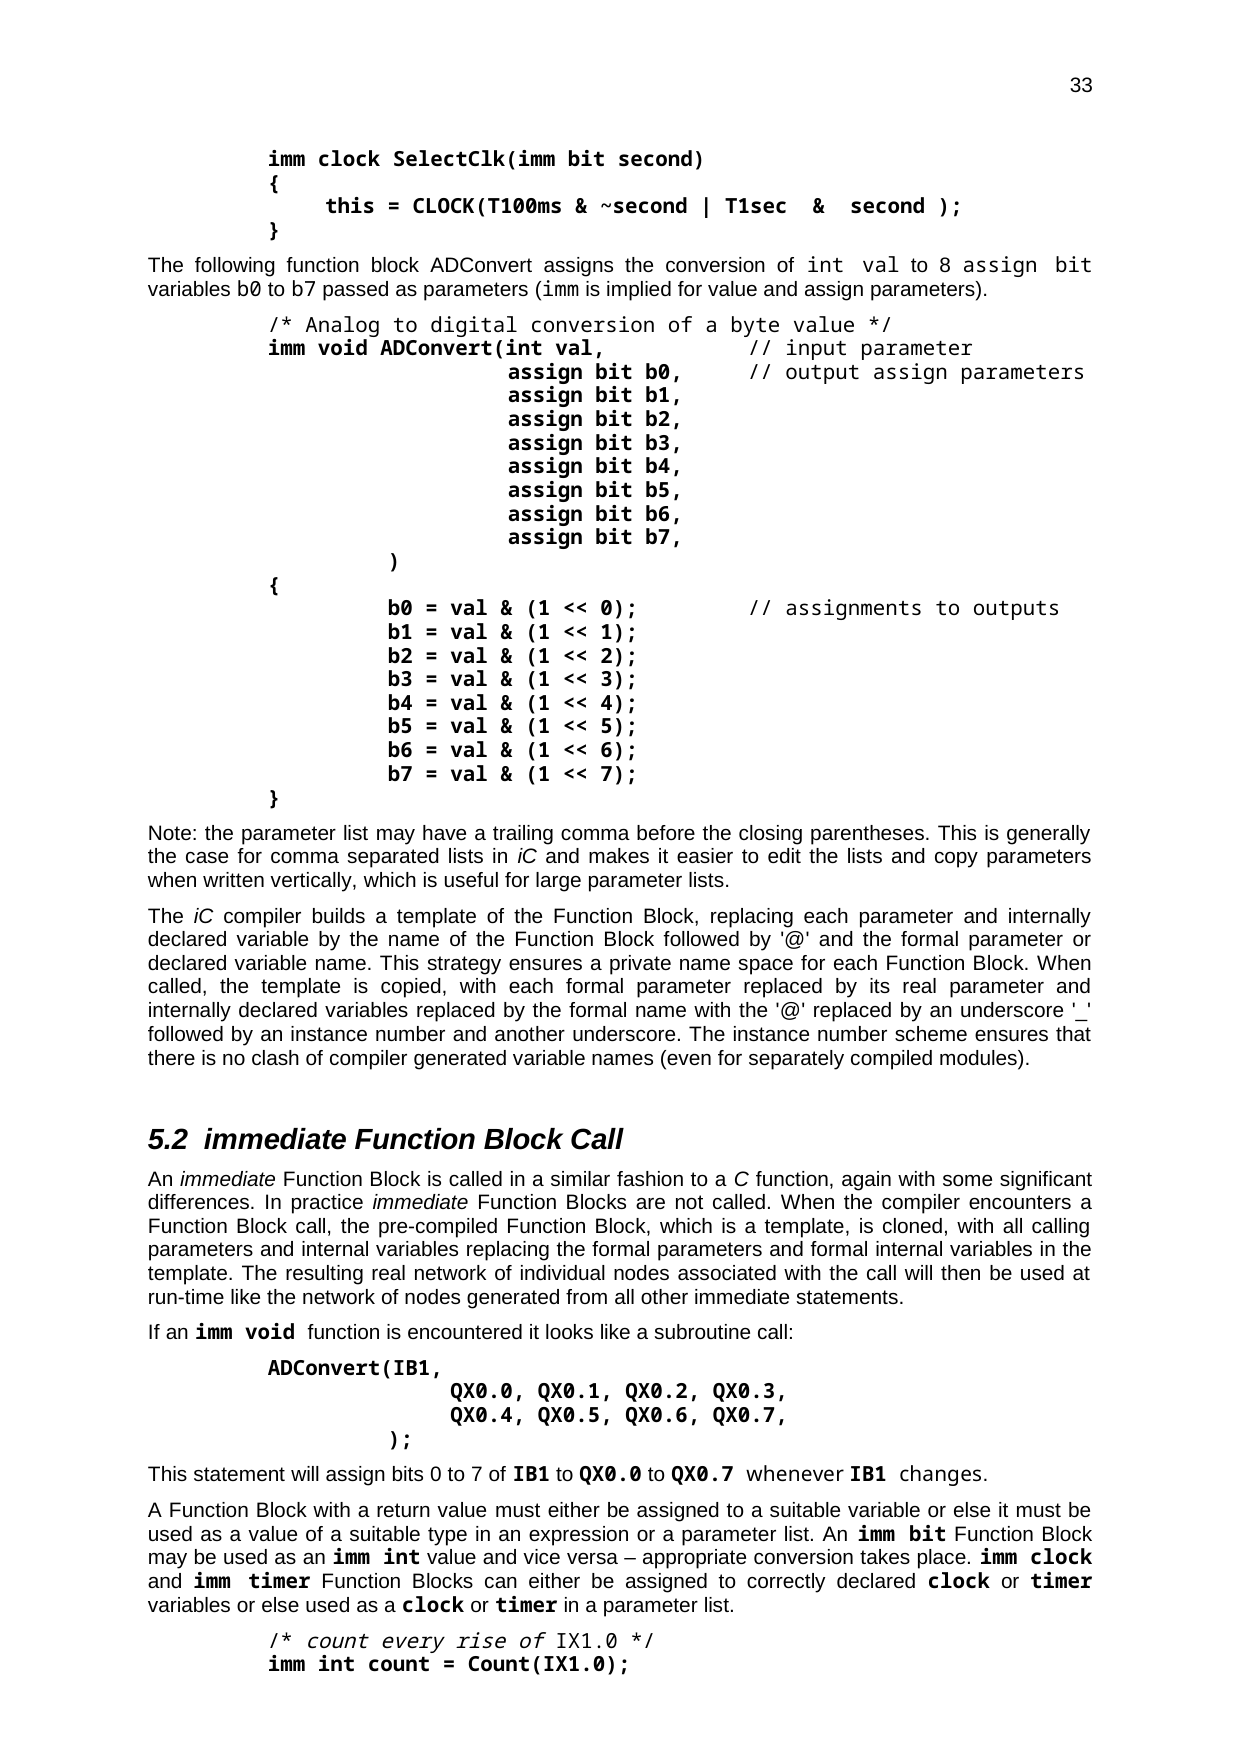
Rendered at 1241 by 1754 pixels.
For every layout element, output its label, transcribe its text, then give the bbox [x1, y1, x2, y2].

text If an imm void function is encountered it looks like a subroutine call: [148, 1321, 1092, 1344]
text ADConvert(IB1, QX0.0, QX0.1, QX0.2, QX0.3, QX0.4, QX0.5, QX0.6, QX0.7, ); [268, 1356, 1092, 1451]
text This statement will assign bits 0 to 7 of IB1 to QX0.0 to QX0.7 whenever IB1 changes. [148, 1462, 1092, 1486]
text The following function block ADConvert assigns the conversion of int val to 8 assign bit variables b0 to b7 passed as parameters (imm is implied for value and assign parameters). [148, 254, 1092, 301]
subtitle immediate Function Block Call [148, 1123, 1092, 1155]
text The iC compiler builds a template of the Function Block, replacing each parameter and internally declared variable by the name of the Function Block followed by '@' and the formal parameter or declared variable name. This strategy ensures a private name space for each Function Block. When called, the template is copied, with each formal parameter replaced by its real parameter and internally declared variables replaced by the formal name with the '@' replaced by an underscore '_' followed by an instance number and another underscore. The instance number scheme ensures that there is no clash of compiler generated variable names (even for separately compiled modules). [148, 904, 1092, 1070]
text A Function Block with a return value must either be assigned to a suitable variable or else it must be used as a value of a suitable type in an expression or a parameter list. An imm bit Function Block may be used as an imm int value and vice versa – appropriate conversion takes place. imm clock and imm timer Function Blocks can either be assigned to correctly declared clock or timer variables or else used as a clock or timer in a parameter list. [148, 1499, 1092, 1617]
text An immediate Function Block is called in a similar fashion to a C function, again with some significant differences. In practice immediate Function Blocks are not called. When the compiler encounters a Function Block call, the pre-compiled Function Block, which is a template, is cloned, with all calling parameters and internal variables replacing the formal parameters and formal internal variables in the template. The resulting real network of individual nodes associated with the call will then be used at run-time like the network of nodes generated from all other immediate statements. [148, 1167, 1092, 1309]
text /* count every rise of IX1.0 */ imm int count = Count(IX1.0); [268, 1629, 1092, 1677]
text imm clock SelectClk(imm bit second) { this = CLOCK(T100ms & ~second | T1sec & second ); } [268, 148, 1092, 242]
text /* Analog to digital conversion of a byte value */ imm void ADConvert(int val, // input parameter assign bit b0, // output assign parameters assign bit b1, assign bit b2, assign bit b3, assign bit b4, assign bit b5, assign bit b6, assign bit b7, ) { b0 = val & (1 << 0); // assignments to outputs b1 = val & (1 << 1); b2 = val & (1 << 2); b3 = val & (1 << 3); b4 = val & (1 << 4); b5 = val & (1 << 5); b6 = val & (1 << 6); b7 = val & (1 << 7); } [268, 313, 1092, 810]
text Note: the parameter list may have a trailing comma before the closing parentheses. This is generally the case for comma separated lists in iC and makes it easier to edit the lists and copy parameters when written vertically, which is useful for large parameter lists. [148, 821, 1092, 892]
